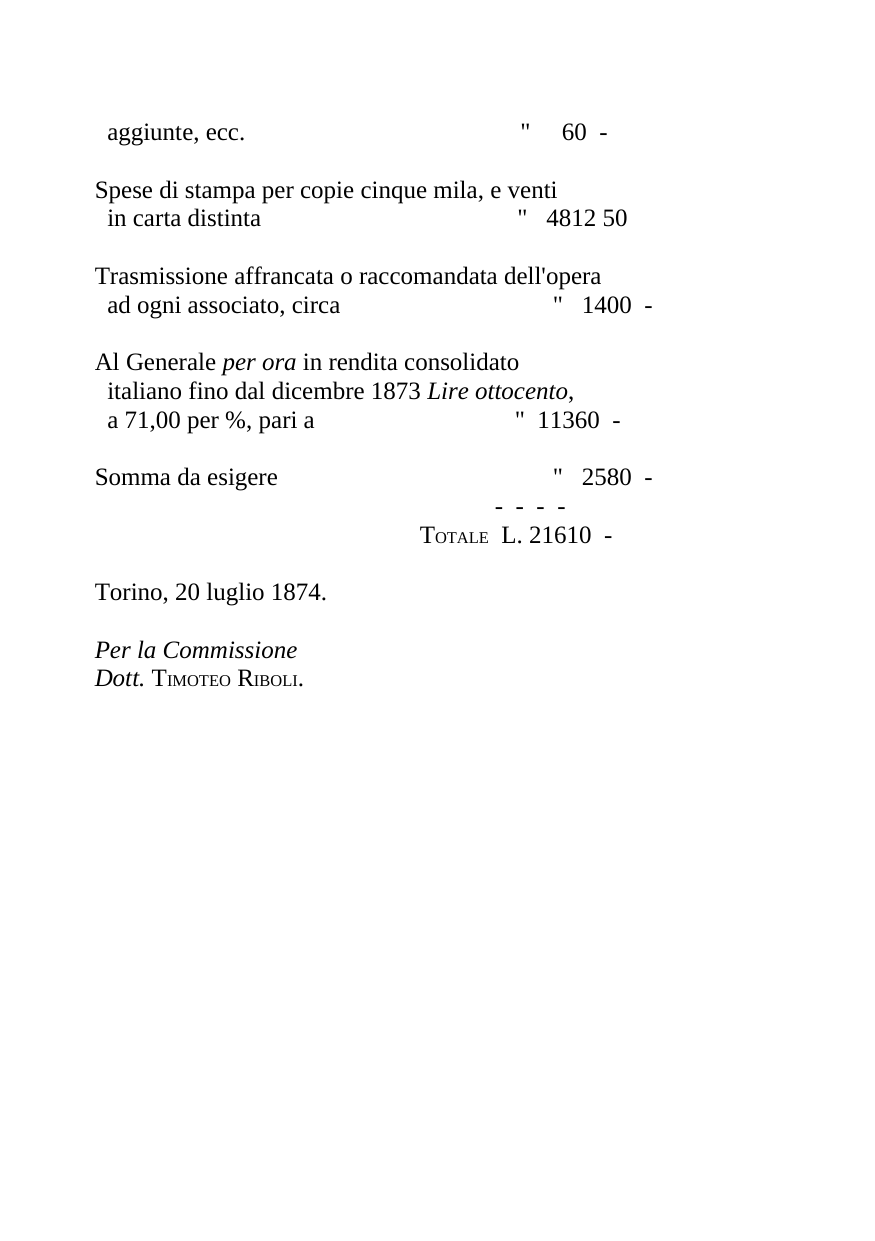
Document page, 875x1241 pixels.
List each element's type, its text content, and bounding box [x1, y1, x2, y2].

text Dott. Timoteo Riboli. [94, 663, 779, 692]
text in carta distinta " 4812 50 [94, 203, 779, 232]
text - - - - [94, 491, 779, 520]
text Torino, 20 luglio 1874. [94, 577, 779, 606]
text a 71,00 per %, pari a " 11360 - [94, 405, 779, 433]
text Somma da esigere " 2580 - [94, 462, 779, 491]
text Totale L. 21610 - [94, 520, 779, 548]
text Spese di stampa per copie cinque mila, e venti [94, 175, 779, 203]
text italiano fino dal dicembre 1873 Lire ottocento, [94, 376, 779, 405]
text aggiunte, ecc. " 60 - [94, 117, 779, 146]
text Al Generale per ora in rendita consolidato [94, 347, 779, 376]
text Trasmissione affrancata o raccomandata dell'opera [94, 261, 779, 290]
text ad ogni associato, circa " 1400 - [94, 290, 779, 318]
text Per la Commissione [94, 635, 779, 663]
